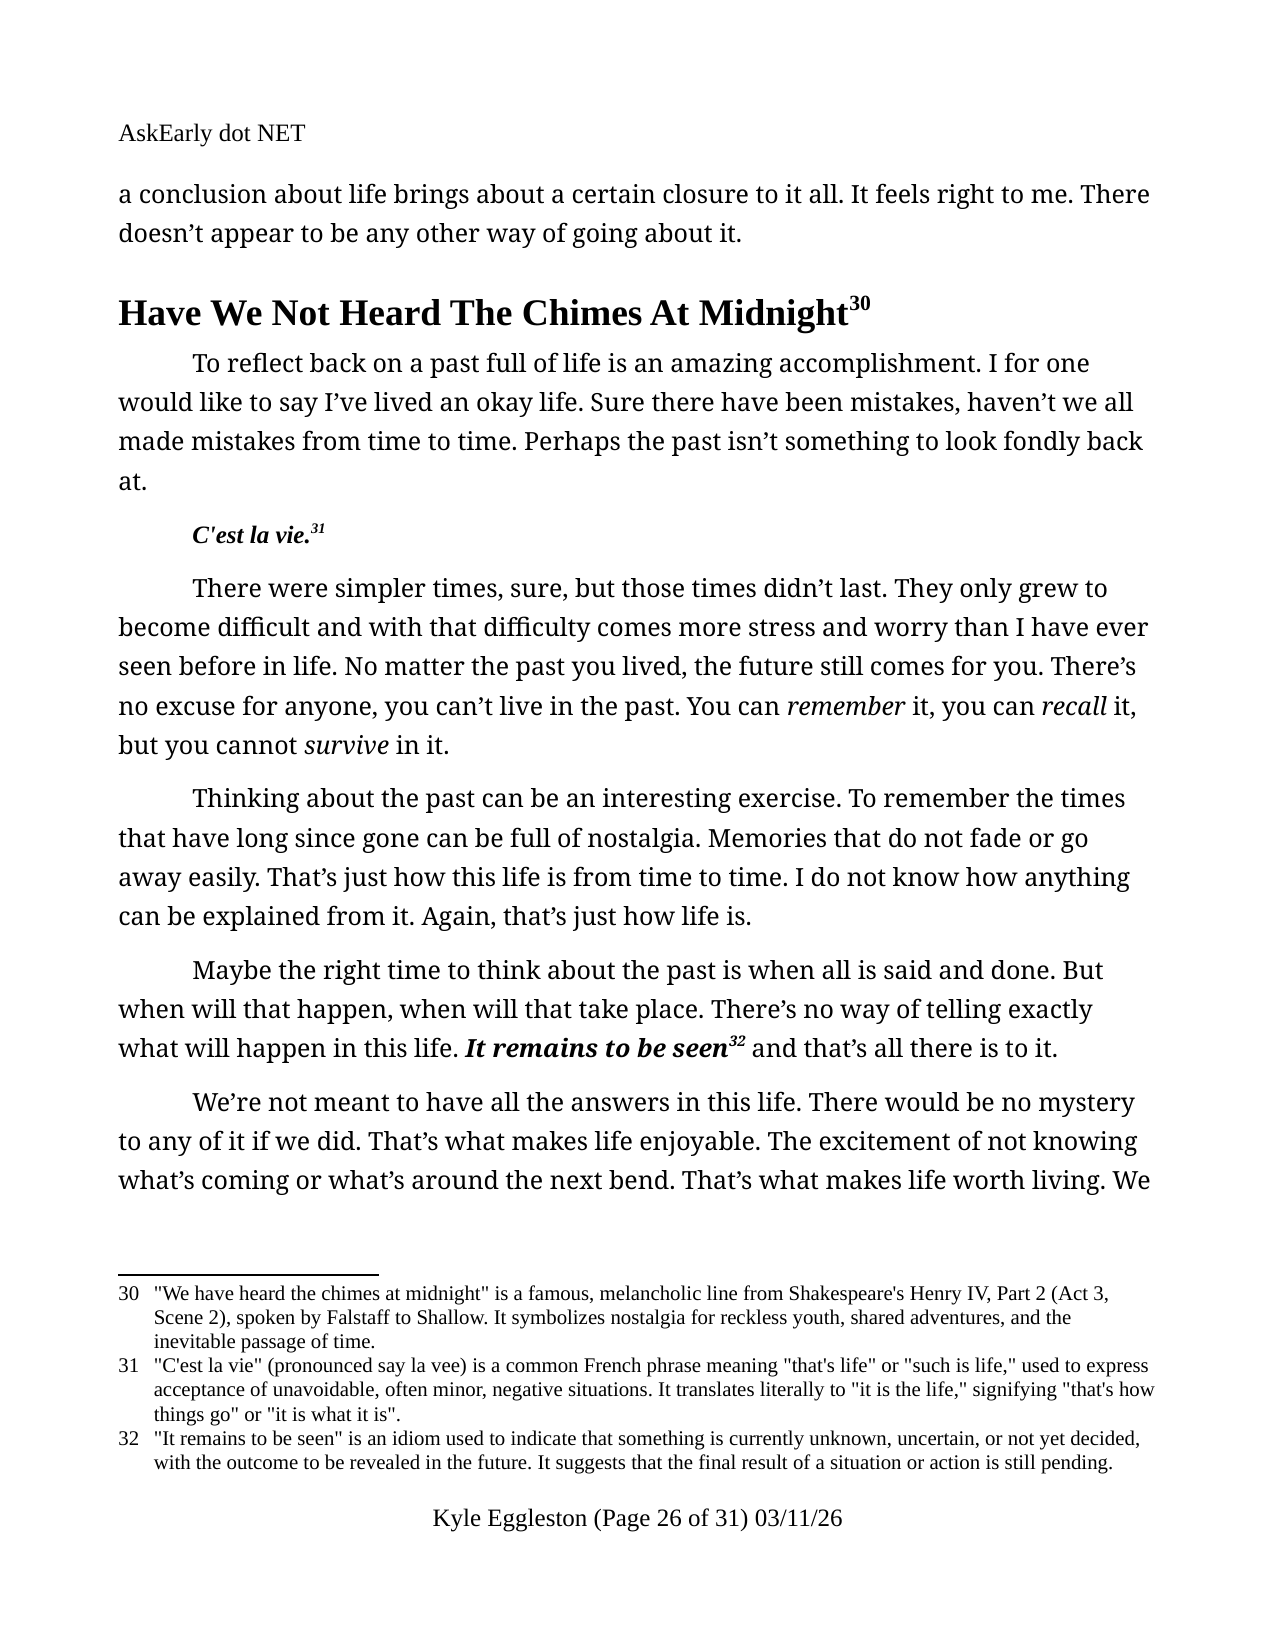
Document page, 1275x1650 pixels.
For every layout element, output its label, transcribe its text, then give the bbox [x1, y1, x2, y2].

text C'est la vie. [118, 517, 1157, 551]
text a conclusion about life brings about a certain closure to it all. It feels right to me. There doesn’t appear to be any other way of going about it. [118, 176, 1157, 249]
text To reflect back on a past full of life is an amazing accomplishment. I for one would like to say I’ve lived an okay life. Sure there have been mistakes, haven’t we all made mistakes from time to time. Perhaps the past isn’t something to look fondly back at. [118, 346, 1157, 497]
text "C'est la vie" (pronounced say la vee) is a common French phrase meaning "that's life" or "such is life," used to express acceptance of unavoidable, often minor, negative situations. It translates literally to "it is the life," signifying "that's how things go" or "it is what it is". [118, 1353, 1157, 1426]
text "It remains to be seen" is an idiom used to indicate that something is currently unknown, uncertain, or not yet decided, with the outcome to be revealed in the future. It suggests that the final result of a situation or action is still pending. [118, 1426, 1157, 1474]
text "We have heard the chimes at midnight" is a famous, melancholic line from Shakespeare's Henry IV, Part 2 (Act 3, Scene 2), spoken by Falstaff to Shallow. It symbolizes nostalgia for reckless youth, shared adventures, and the inevitable passage of time. [118, 1281, 1157, 1353]
text Thinking about the past can be an interesting exercise. To remember the times that have long since gone can be full of nostalgia. Memories that do not fade or go away easily. That’s just how this life is from time to time. I do not know how anything can be explained from it. Again, that’s just how life is. [118, 781, 1157, 933]
text We’re not meant to have all the answers in this life. There would be no mystery to any of it if we did. That’s what makes life enjoyable. The excitement of not knowing what’s coming or what’s around the next bend. That’s what makes life worth living. We [118, 1084, 1157, 1197]
subtitle Have We Not Heard The Chimes At Midnight [118, 290, 1157, 333]
text Maybe the right time to think about the past is when all is said and done. But when will that happen, when will that take place. There’s no way of telling exactly what will happen in this life. It remains to be seen and that’s all there is to it. [118, 952, 1157, 1065]
text There were simpler times, sure, but those times didn’t last. They only grew to become difficult and with that difficulty comes more stress and worry than I have ever seen before in life. No matter the past you lived, the future still comes for you. There’s no excuse for anyone, you can’t live in the past. You can remember it, you can recall it, but you cannot survive in it. [118, 571, 1157, 761]
